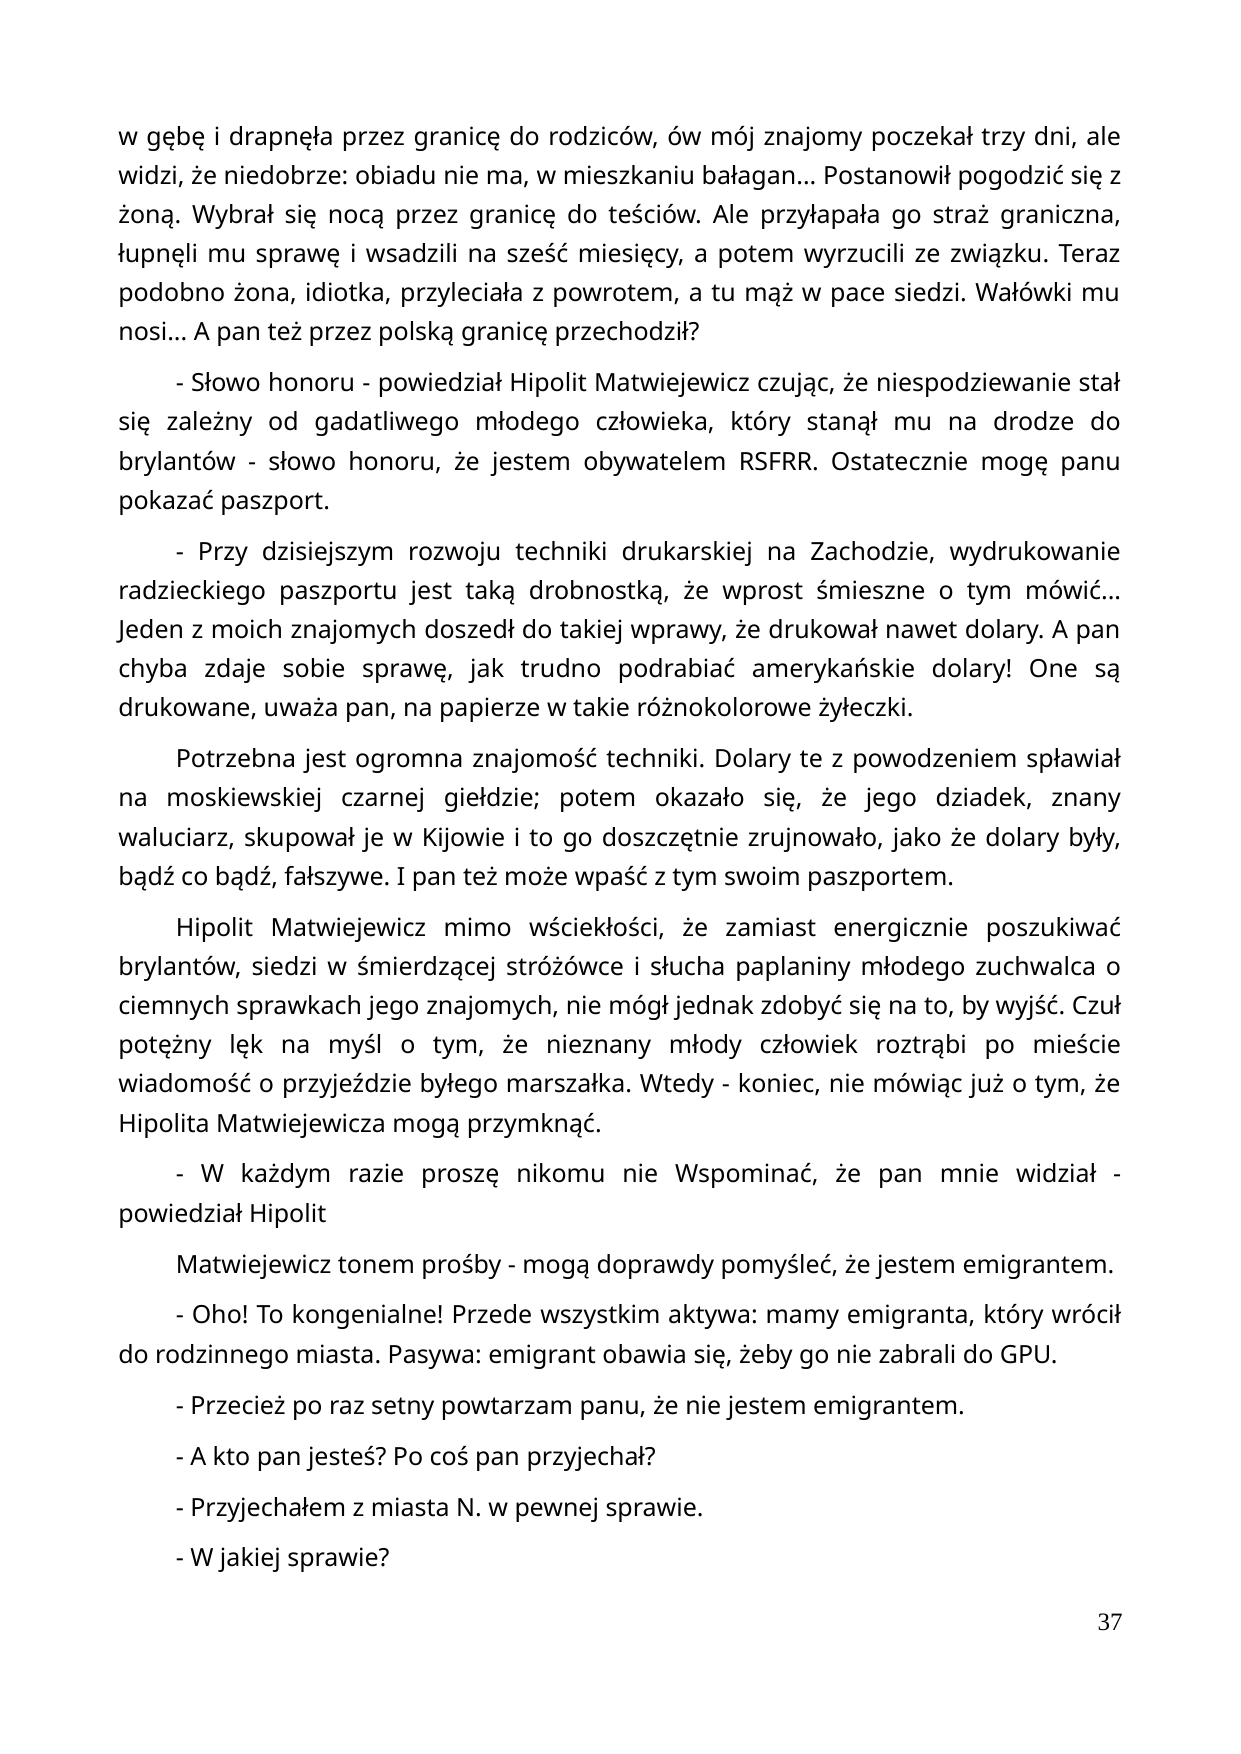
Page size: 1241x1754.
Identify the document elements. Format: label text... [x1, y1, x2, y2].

text - Słowo honoru - powiedział Hipolit Matwiejewicz czując, że niespodziewanie stał się zależny od gadatliwego młodego człowieka, który stanął mu na drodze do brylantów - słowo honoru, że jestem obywatelem RSFRR. Ostatecznie mogę panu pokazać paszport. [118, 365, 1122, 516]
text - A kto pan jesteś? Po coś pan przyjechał? [118, 1438, 1122, 1472]
text - W jakiej sprawie? [118, 1540, 1122, 1574]
text - Przyjechałem z miasta N. w pewnej sprawie. [118, 1489, 1122, 1523]
text - Oho! To kongenialne! Przede wszystkim aktywa: mamy emigranta, który wrócił do rodzinnego miasta. Pasywa: emigrant obawia się, żeby go nie zabrali do GPU. [118, 1297, 1122, 1370]
text Matwiejewicz tonem prośby - mogą doprawdy pomyśleć, że jestem emigrantem. [118, 1246, 1122, 1280]
text Potrzebna jest ogromna znajomość techniki. Dolary te z powodzeniem spławiał na moskiewskiej czarnej giełdzie; potem okazało się, że jego dziadek, znany waluciarz, skupował je w Kijowie i to go doszczętnie zrujnowało, jako że dolary były, bądź co bądź, fałszywe. I pan też może wpaść z tym swoim paszportem. [118, 741, 1122, 892]
text - Przecież po raz setny powtarzam panu, że nie jestem emigrantem. [118, 1387, 1122, 1421]
text w gębę i drapnęła przez granicę do rodziców, ów mój znajomy poczekał trzy dni, ale widzi, że niedobrze: obiadu nie ma, w mieszkaniu bałagan... Postanowił pogodzić się z żoną. Wybrał się nocą przez granicę do teściów. Ale przyłapała go straż graniczna, łupnęli mu sprawę i wsadzili na sześć miesięcy, a potem wyrzucili ze związku. Teraz podobno żona, idiotka, przyleciała z powrotem, a tu mąż w pace siedzi. Wałówki mu nosi... A pan też przez polską granicę przechodził? [118, 118, 1122, 348]
text - W każdym razie proszę nikomu nie Wspominać, że pan mnie widział - powiedział Hipolit [118, 1156, 1122, 1229]
text - Przy dzisiejszym rozwoju techniki drukarskiej na Zachodzie, wydrukowanie radzieckiego paszportu jest taką drobnostką, że wprost śmieszne o tym mówić... Jeden z moich znajomych doszedł do takiej wprawy, że drukował nawet dolary. A pan chyba zdaje sobie sprawę, jak trudno podrabiać amerykańskie dolary! One są drukowane, uważa pan, na papierze w takie różnokolorowe żyłeczki. [118, 533, 1122, 724]
text Hipolit Matwiejewicz mimo wściekłości, że zamiast energicznie poszukiwać brylantów, siedzi w śmierdzącej stróżówce i słucha paplaniny młodego zuchwalca o ciemnych sprawkach jego znajomych, nie mógł jednak zdobyć się na to, by wyjść. Czuł potężny lęk na myśl o tym, że nieznany młody człowiek roztrąbi po mieście wiadomość o przyjeździe byłego marszałka. Wtedy - koniec, nie mówiąc już o tym, że Hipolita Matwiejewicza mogą przymknąć. [118, 909, 1122, 1139]
